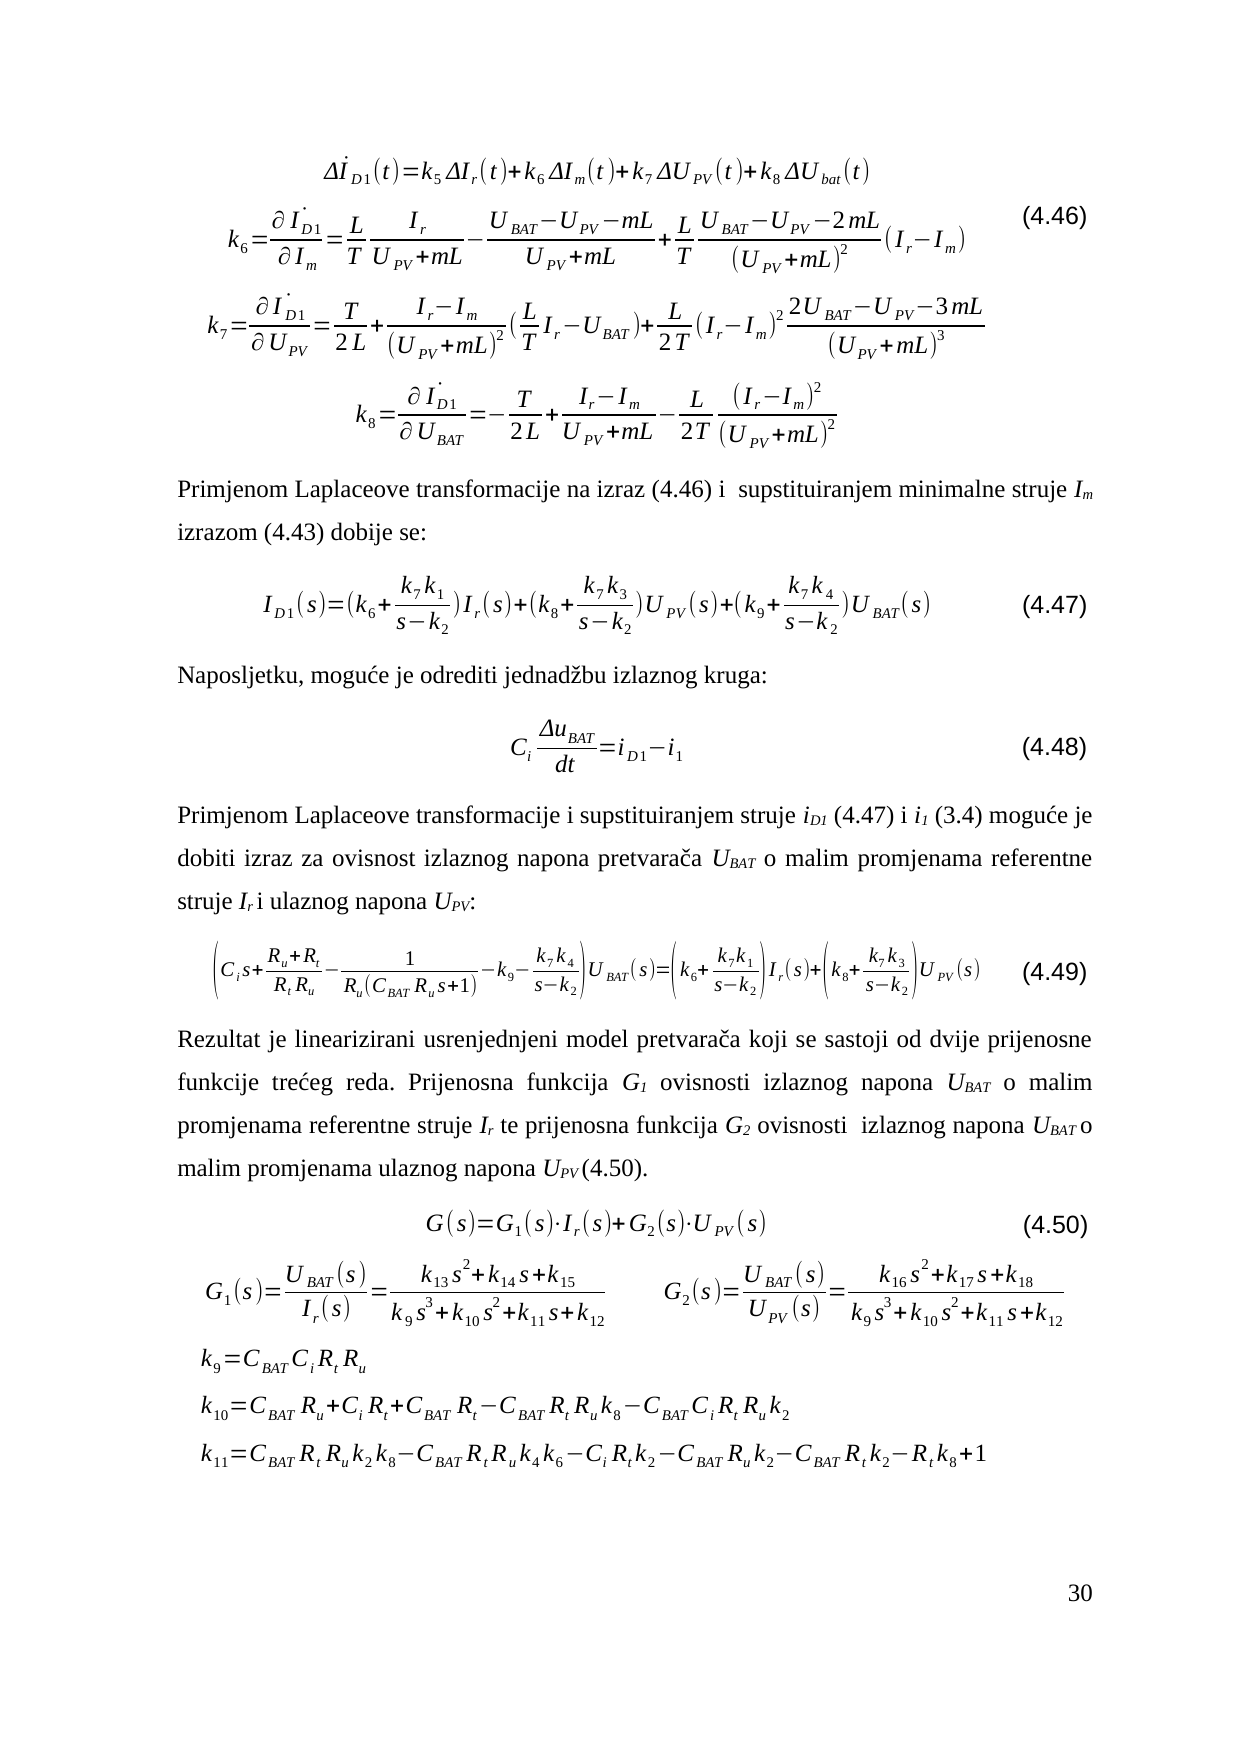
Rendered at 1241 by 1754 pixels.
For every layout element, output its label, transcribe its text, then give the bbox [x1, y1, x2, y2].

table_header [177, 709, 1015, 788]
table_header (4.48) [1015, 709, 1093, 788]
table_cell [1016, 1386, 1094, 1433]
table_cell [177, 201, 1016, 287]
table_cell [177, 373, 1016, 462]
table_cell [177, 1339, 1016, 1386]
text Primjenom Laplaceove transformacije i supstituiranjem struje iD1 (4.47) i i1 (3.4) moguće je dobiti izraz za ovisnost izlaznog napona pretvarača UBAT o malim promjenama referentne struje Ir i ulaznog napona UPV: [177, 800, 1093, 915]
table_cell [177, 1386, 1016, 1433]
table_header [1016, 148, 1093, 201]
text Rezultat je linearizirani usrenjednjeni model pretvarača koji se sastoji od dvije prijenosne funkcije trećeg reda. Prijenosna funkcija G1 ovisnosti izlaznog napona UBAT o malim promjenama referentne struje Ir te prijenosna funkcija G2 ovisnosti izlaznog napona UBAT o malim promjenama ulaznog napona UPV (4.50). [177, 1024, 1093, 1182]
table_cell [1016, 1434, 1094, 1481]
table_cell [1016, 287, 1093, 462]
table_header [177, 148, 1016, 201]
table_cell [177, 287, 1016, 373]
table_header [177, 935, 1016, 1012]
text Naposljetku, moguće je odrediti jednadžbu izlaznog kruga: [177, 660, 1093, 689]
table_header (4.47) [1016, 566, 1093, 648]
table_cell [635, 1250, 1094, 1339]
table_cell [177, 1250, 635, 1339]
table_header [177, 1203, 1016, 1250]
table_header [177, 566, 1016, 648]
text Primjenom Laplaceove transformacije na izraz (4.46) i supstituiranjem minimalne struje Im izrazom (4.43) dobije se: [177, 474, 1093, 546]
table_cell [1016, 1339, 1094, 1386]
table_cell [1016, 201, 1093, 287]
table_header (4.49) [1016, 935, 1093, 1012]
table_cell [177, 1434, 1016, 1481]
table_header (4.50) [1016, 1203, 1094, 1250]
